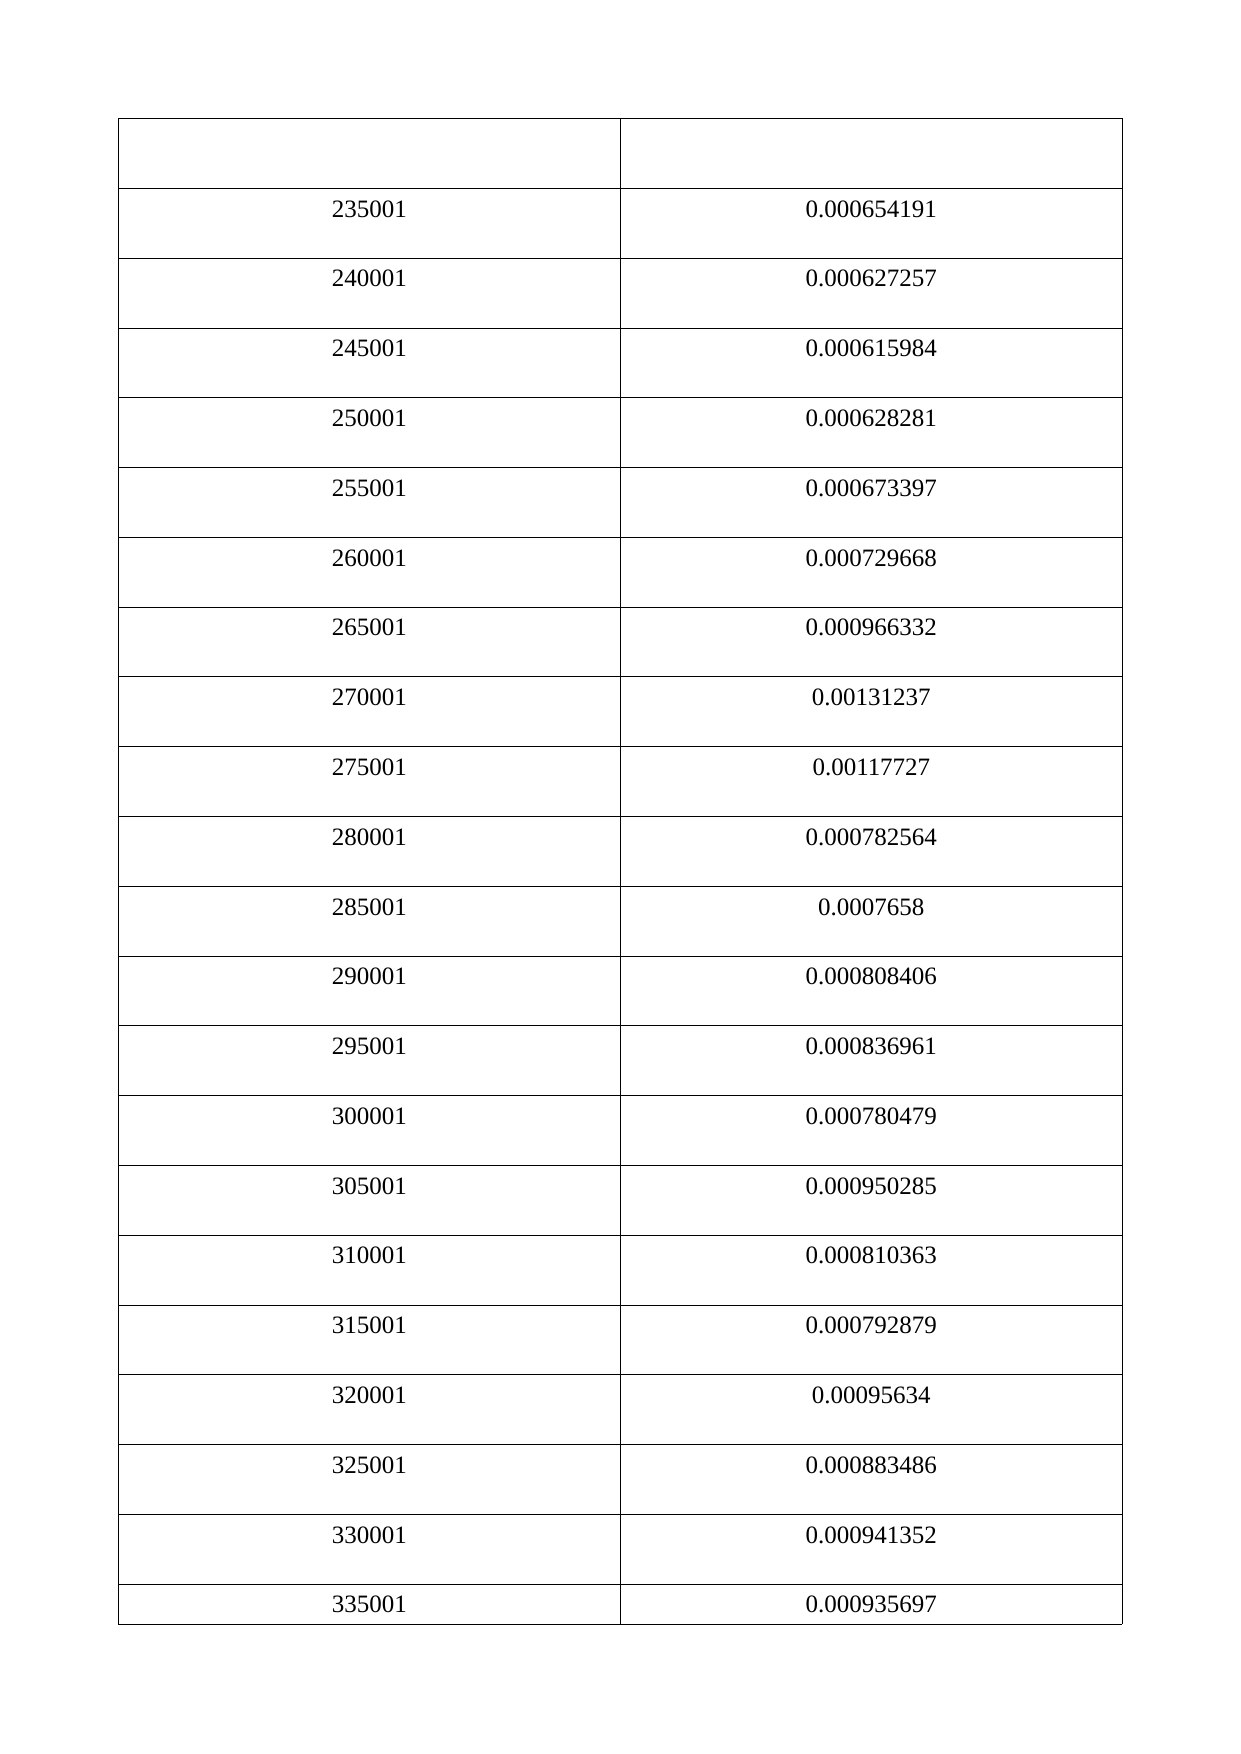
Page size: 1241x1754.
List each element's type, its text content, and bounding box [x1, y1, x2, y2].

table_cell 0.000966332 [621, 608, 1122, 676]
table_cell [621, 119, 1122, 188]
table_cell 0.000808406 [621, 957, 1122, 1025]
table_cell 320001 [119, 1375, 620, 1444]
table_cell 240001 [119, 259, 620, 327]
table_cell 0.00117727 [621, 747, 1122, 816]
table_cell 0.000941352 [621, 1515, 1122, 1584]
table_cell 310001 [119, 1236, 620, 1304]
table_cell 330001 [119, 1515, 620, 1584]
table_cell 0.000935697 [621, 1585, 1122, 1624]
table_cell 285001 [119, 887, 620, 956]
table_cell 0.000628281 [621, 398, 1122, 467]
table_cell 245001 [119, 329, 620, 397]
table_cell 280001 [119, 817, 620, 886]
table_cell 265001 [119, 608, 620, 676]
table_cell 0.000780479 [621, 1096, 1122, 1165]
table_cell 290001 [119, 957, 620, 1025]
table_cell 0.000792879 [621, 1306, 1122, 1374]
table_cell 305001 [119, 1166, 620, 1235]
table_cell 0.000615984 [621, 329, 1122, 397]
table_cell 0.000883486 [621, 1445, 1122, 1514]
table_cell 0.00131237 [621, 677, 1122, 746]
table_cell 0.000654191 [621, 189, 1122, 258]
table_cell 275001 [119, 747, 620, 816]
table_cell 0.000782564 [621, 817, 1122, 886]
table_cell 315001 [119, 1306, 620, 1374]
table_cell 295001 [119, 1026, 620, 1095]
table_cell 300001 [119, 1096, 620, 1165]
table_cell 250001 [119, 398, 620, 467]
table_cell 0.000627257 [621, 259, 1122, 327]
table_cell 0.00095634 [621, 1375, 1122, 1444]
table_cell 270001 [119, 677, 620, 746]
table_cell 255001 [119, 468, 620, 537]
table_cell 0.0007658 [621, 887, 1122, 956]
table_cell [119, 119, 620, 188]
table_cell 0.000950285 [621, 1166, 1122, 1235]
table_cell 325001 [119, 1445, 620, 1514]
table_cell 0.000673397 [621, 468, 1122, 537]
table_cell 0.000810363 [621, 1236, 1122, 1304]
table_cell 235001 [119, 189, 620, 258]
table_cell 335001 [119, 1585, 620, 1624]
table_cell 260001 [119, 538, 620, 607]
table_cell 0.000729668 [621, 538, 1122, 607]
table_cell 0.000836961 [621, 1026, 1122, 1095]
